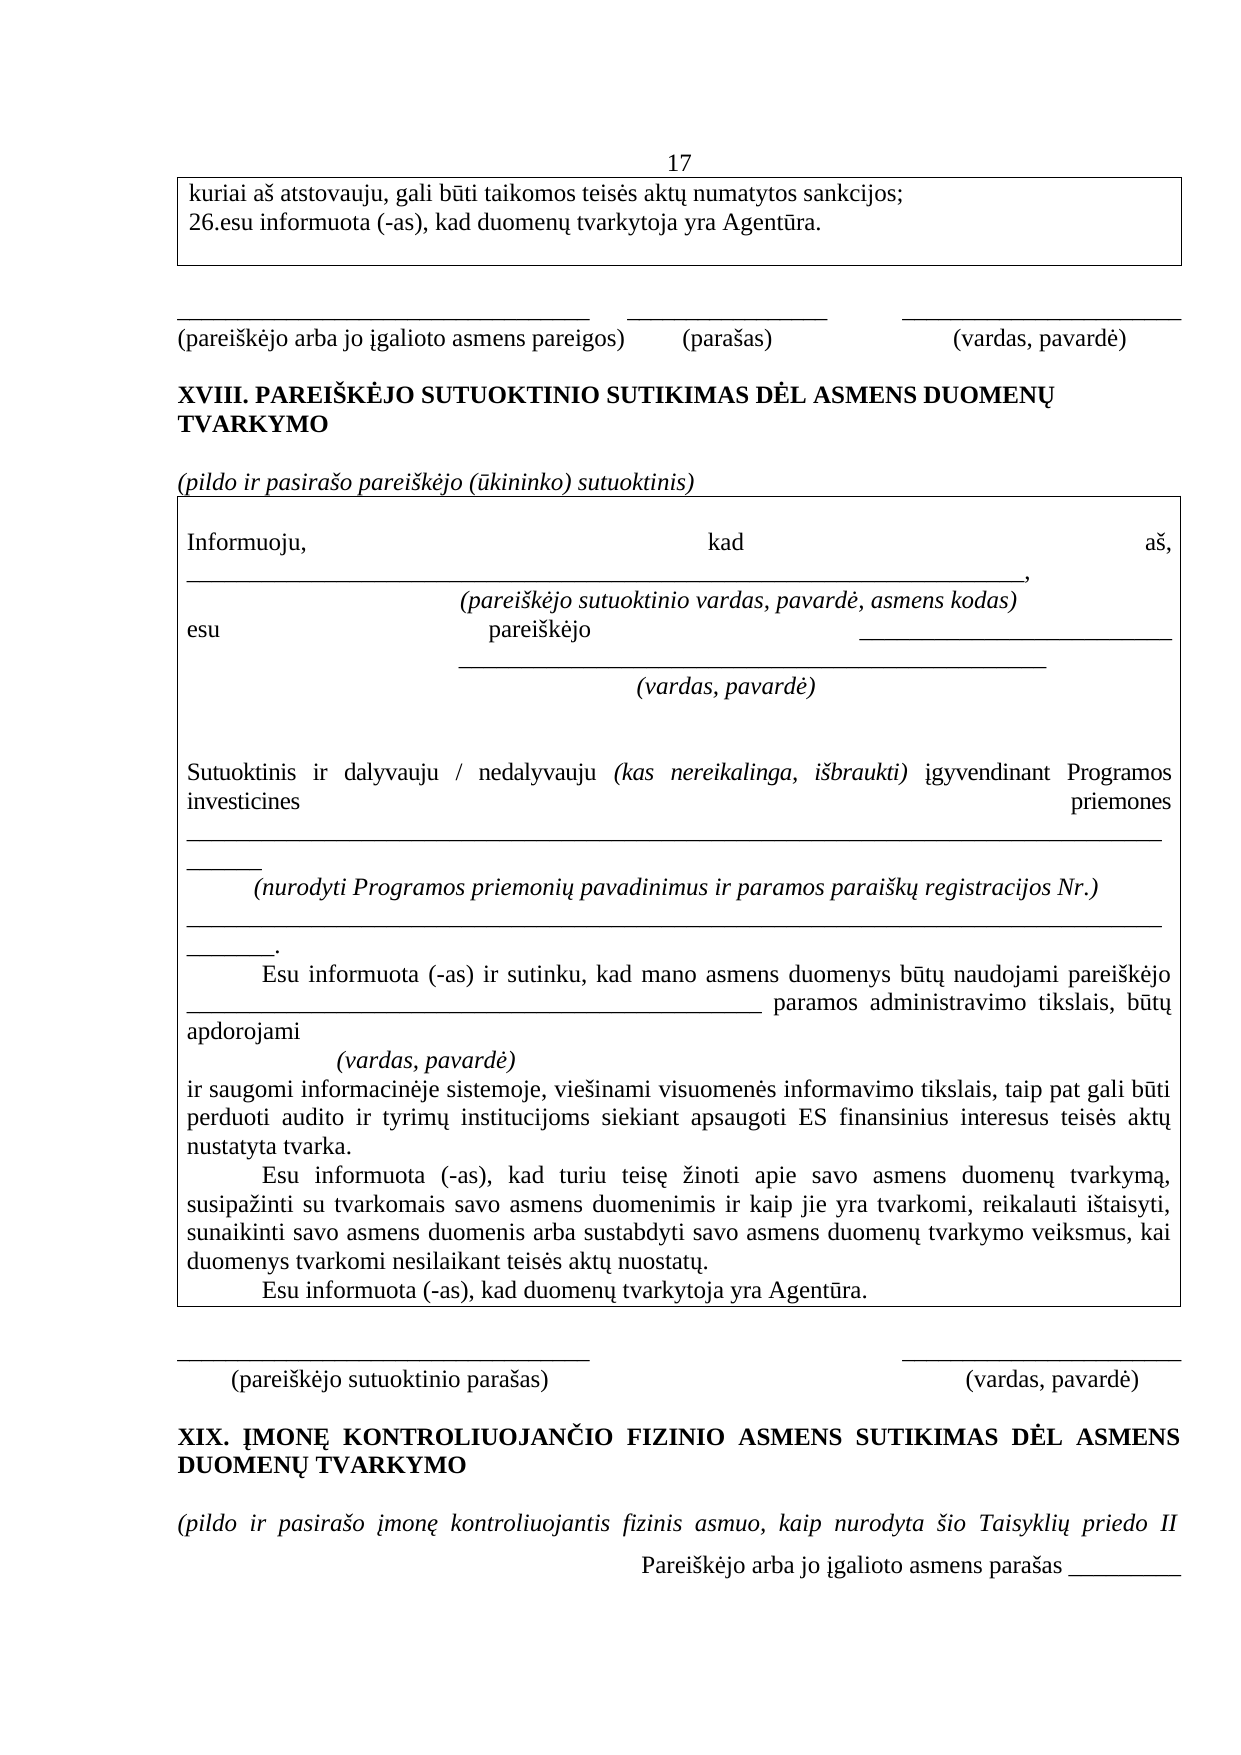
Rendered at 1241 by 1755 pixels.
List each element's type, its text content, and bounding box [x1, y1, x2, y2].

table_header kuriai aš atstovauju, gali būti taikomos teisės aktų numatytos sankcijos; 26.esu informuota (-as), kad duomenų tvarkytoja yra Agentūra. [178, 178, 1181, 264]
text (pildo ir pasirašo pareiškėjo (ūkininko) sutuoktinis) [177, 467, 1181, 496]
text ir saugomi informacinėje sistemoje, viešinami visuomenės informavimo tikslais, taip pat gali būti perduoti audito ir tyrimų institucijoms siekiant apsaugoti ES finansinius interesus teisės aktų nustatyta tvarka. [178, 1071, 1180, 1157]
text (pareiškėjo sutuoktinio parašas) (vardas, pavardė) [177, 1364, 1181, 1393]
text Esu informuota (-as), kad duomenų tvarkytoja yra Agentūra. [178, 1272, 1180, 1306]
text XIX. ĮMONĘ KONTROLIUOJANČIO FIZINIO ASMENS SUTIKIMAS DĖL ASMENS DUOMENŲ TVARKYMO [177, 1422, 1181, 1479]
text esu pareiškėjo _________________________ _______________________________________________ [178, 611, 1180, 668]
text (nurodyti Programos priemonių pavadinimus ir paramos paraiškų registracijos Nr.) [178, 869, 1180, 898]
text XVIII. PAREIŠKĖJO SUTUOKTINIO SUTIKIMAS DĖL ASMENS DUOMENŲ TVARKYMO [177, 381, 1181, 438]
text (vardas, pavardė) [178, 1042, 1180, 1071]
text Sutuoktinis ir dalyvauju / nedalyvauju (kas nereikalinga, išbraukti) įgyvendinant Programos investicines priemones ____________________________________________________________________________________ [178, 754, 1180, 869]
text Informuoju, kad aš, ___________________________________________________________________, [178, 524, 1180, 582]
text (pareiškėjo sutuoktinio vardas, pavardė, asmens kodas) [178, 582, 1180, 611]
text Esu informuota (-as), kad turiu teisę žinoti apie savo asmens duomenų tvarkymą, susipažinti su tvarkomais savo asmens duomenimis ir kaip jie yra tvarkomi, reikalauti ištaisyti, sunaikinti savo asmens duomenis arba sustabdyti savo asmens duomenų tvarkymo veiksmus, kai duomenys tvarkomi nesilaikant teisės aktų nuostatų. [178, 1157, 1180, 1272]
text (pildo ir pasirašo įmonę kontroliuojantis fizinis asmuo, kaip nurodyta šio Taisyklių priedo II [177, 1508, 1181, 1537]
text (vardas, pavardė) [178, 668, 1180, 700]
text Esu informuota (-as) ir sutinku, kad mano asmens duomenys būtų naudojami pareiškėjo ______________________________________________ paramos administravimo tikslais, būtų apdorojami [178, 956, 1180, 1042]
text (pareiškėjo arba jo įgalioto asmens pareigos) (parašas) (vardas, pavardė) [177, 323, 1181, 352]
text _____________________________________________________________________________________. [178, 898, 1180, 956]
